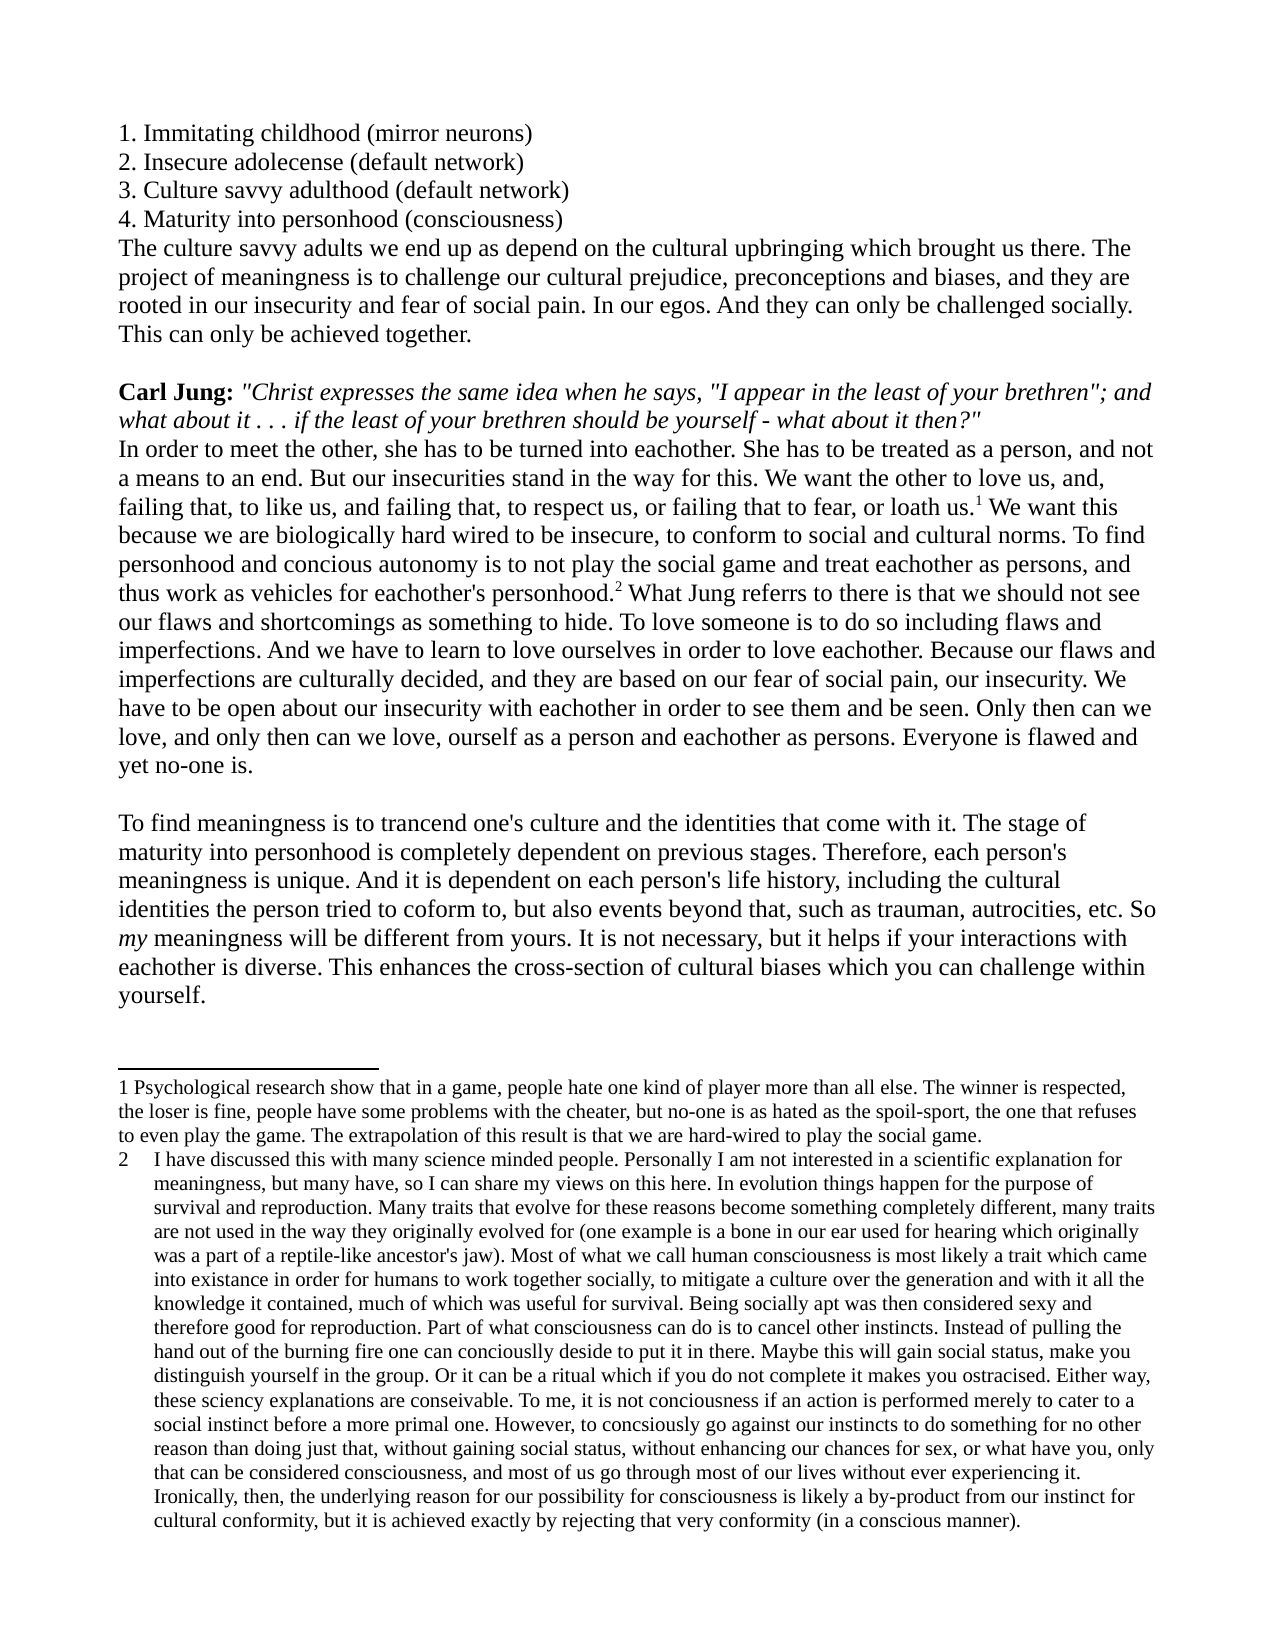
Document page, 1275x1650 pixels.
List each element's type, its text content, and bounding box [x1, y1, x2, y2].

text This can only be achieved together. [118, 319, 1157, 348]
text 2. Insecure adolecense (default network) [118, 147, 1157, 176]
text 3. Culture savvy adulthood (default network) [118, 176, 1157, 204]
text Psychological research show that in a game, people hate one kind of player more than all else. The winner is respected, the loser is fine, people have some problems with the cheater, but no-one is as hated as the spoil-sport, the one that refuses to even play the game. The extrapolation of this result is that we are hard-wired to play the social game. [118, 1075, 1157, 1147]
text 1. Immitating childhood (mirror neurons) [118, 118, 1157, 147]
text The culture savvy adults we end up as depend on the cultural upbringing which brought us there. The project of meaningness is to challenge our cultural prejudice, preconceptions and biases, and they are rooted in our insecurity and fear of social pain. In our egos. And they can only be challenged socially. [118, 233, 1157, 319]
text I have discussed this with many science minded people. Personally I am not interested in a scientific explanation for meaningness, but many have, so I can share my views on this here. In evolution things happen for the purpose of survival and reproduction. Many traits that evolve for these reasons become something completely different, many traits are not used in the way they originally evolved for (one example is a bone in our ear used for hearing which originally was a part of a reptile-like ancestor's jaw). Most of what we call human consciousness is most likely a trait which came into existance in order for humans to work together socially, to mitigate a culture over the generation and with it all the knowledge it contained, much of which was useful for survival. Being socially apt was then considered sexy and therefore good for reproduction. Part of what consciousness can do is to cancel other instincts. Instead of pulling the hand out of the burning fire one can conciouslly deside to put it in there. Maybe this will gain social status, make you distinguish yourself in the group. Or it can be a ritual which if you do not complete it makes you ostracised. Either way, these sciency explanations are conseivable. To me, it is not conciousness if an action is performed merely to cater to a social instinct before a more primal one. However, to concsiously go against our instincts to do something for no other reason than doing just that, without gaining social status, without enhancing our chances for sex, or what have you, only that can be considered consciousness, and most of us go through most of our lives without ever experiencing it. Ironically, then, the underlying reason for our possibility for consciousness is likely a by-product from our instinct for cultural conformity, but it is achieved exactly by rejecting that very conformity (in a conscious manner). [118, 1147, 1157, 1532]
text To find meaningness is to trancend one's culture and the identities that come with it. The stage of maturity into personhood is completely dependent on previous stages. Therefore, each person's meaningness is unique. And it is dependent on each person's life history, including the cultural identities the person tried to coform to, but also events beyond that, such as trauman, autrocities, etc. So my meaningness will be different from yours. It is not necessary, but it helps if your interactions with eachother is diverse. This enhances the cross-section of cultural biases which you can challenge within yourself. [118, 808, 1157, 1009]
text In order to meet the other, she has to be turned into eachother. She has to be treated as a person, and not a means to an end. But our insecurities stand in the way for this. We want the other to love us, and, failing that, to like us, and failing that, to respect us, or failing that to fear, or loath us. We want this because we are biologically hard wired to be insecure, to conform to social and cultural norms. To find personhood and concious autonomy is to not play the social game and treat eachother as persons, and thus work as vehicles for eachother's personhood. What Jung referrs to there is that we should not see our flaws and shortcomings as something to hide. To love someone is to do so including flaws and imperfections. And we have to learn to love ourselves in order to love eachother. Because our flaws and imperfections are culturally decided, and they are based on our fear of social pain, our insecurity. We have to be open about our insecurity with eachother in order to see them and be seen. Only then can we love, and only then can we love, ourself as a person and eachother as persons. Everyone is flawed and yet no-one is. [118, 434, 1157, 779]
text Carl Jung: "Christ expresses the same idea when he says, "I appear in the least of your brethren"; and what about it . . . if the least of your brethren should be yourself - what about it then?" [118, 377, 1157, 434]
text 4. Maturity into personhood (consciousness) [118, 204, 1157, 233]
